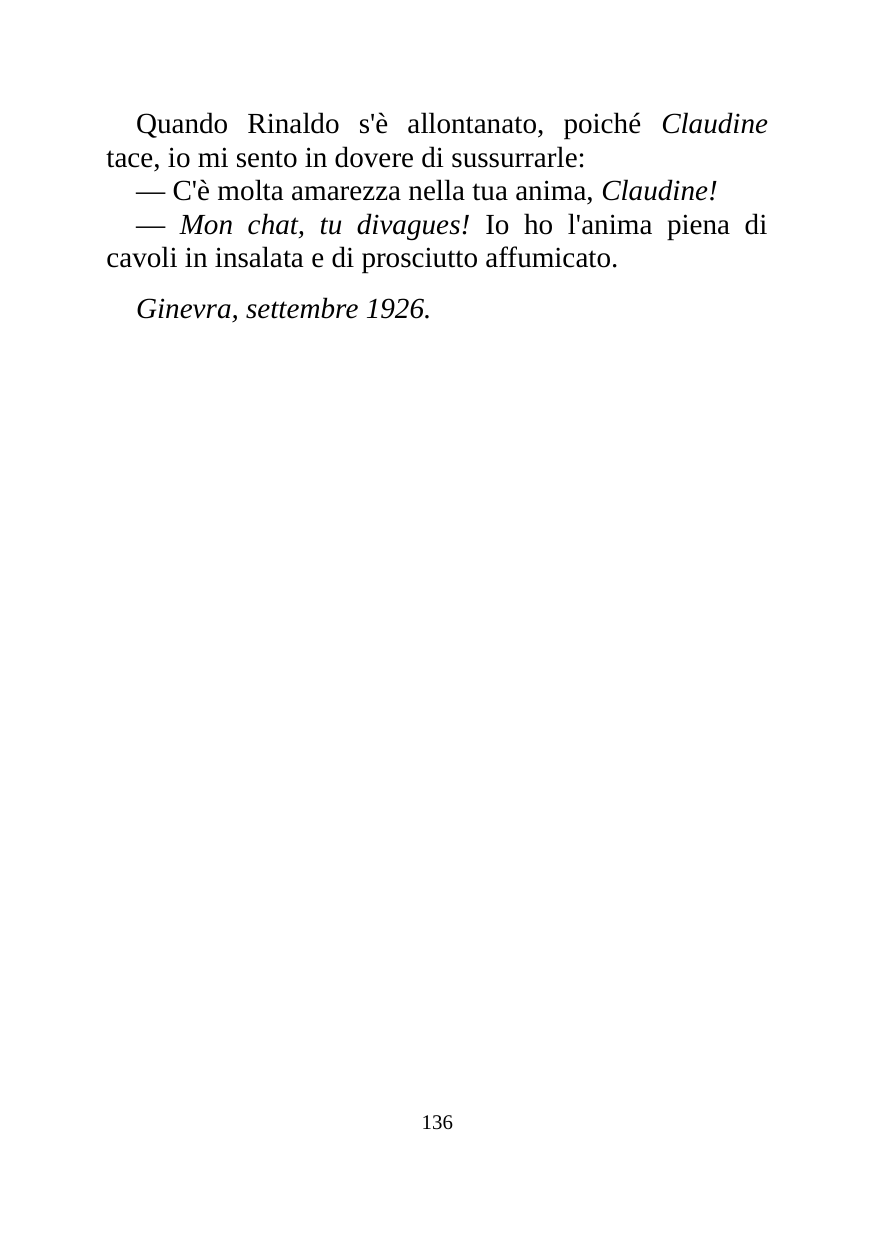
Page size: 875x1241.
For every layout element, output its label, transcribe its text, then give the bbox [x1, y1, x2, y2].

text Ginevra, settembre 1926. [106, 292, 768, 325]
text — C'è molta amarezza nella tua anima, Claudine! [106, 173, 768, 207]
text — Mon chat, tu divagues! Io ho l'anima piena di cavoli in insalata e di prosciutto affumicato. [106, 207, 768, 274]
text Quando Rinaldo s'è allontanato, poiché Claudine tace, io mi sento in dovere di sussurrarle: [106, 106, 768, 173]
